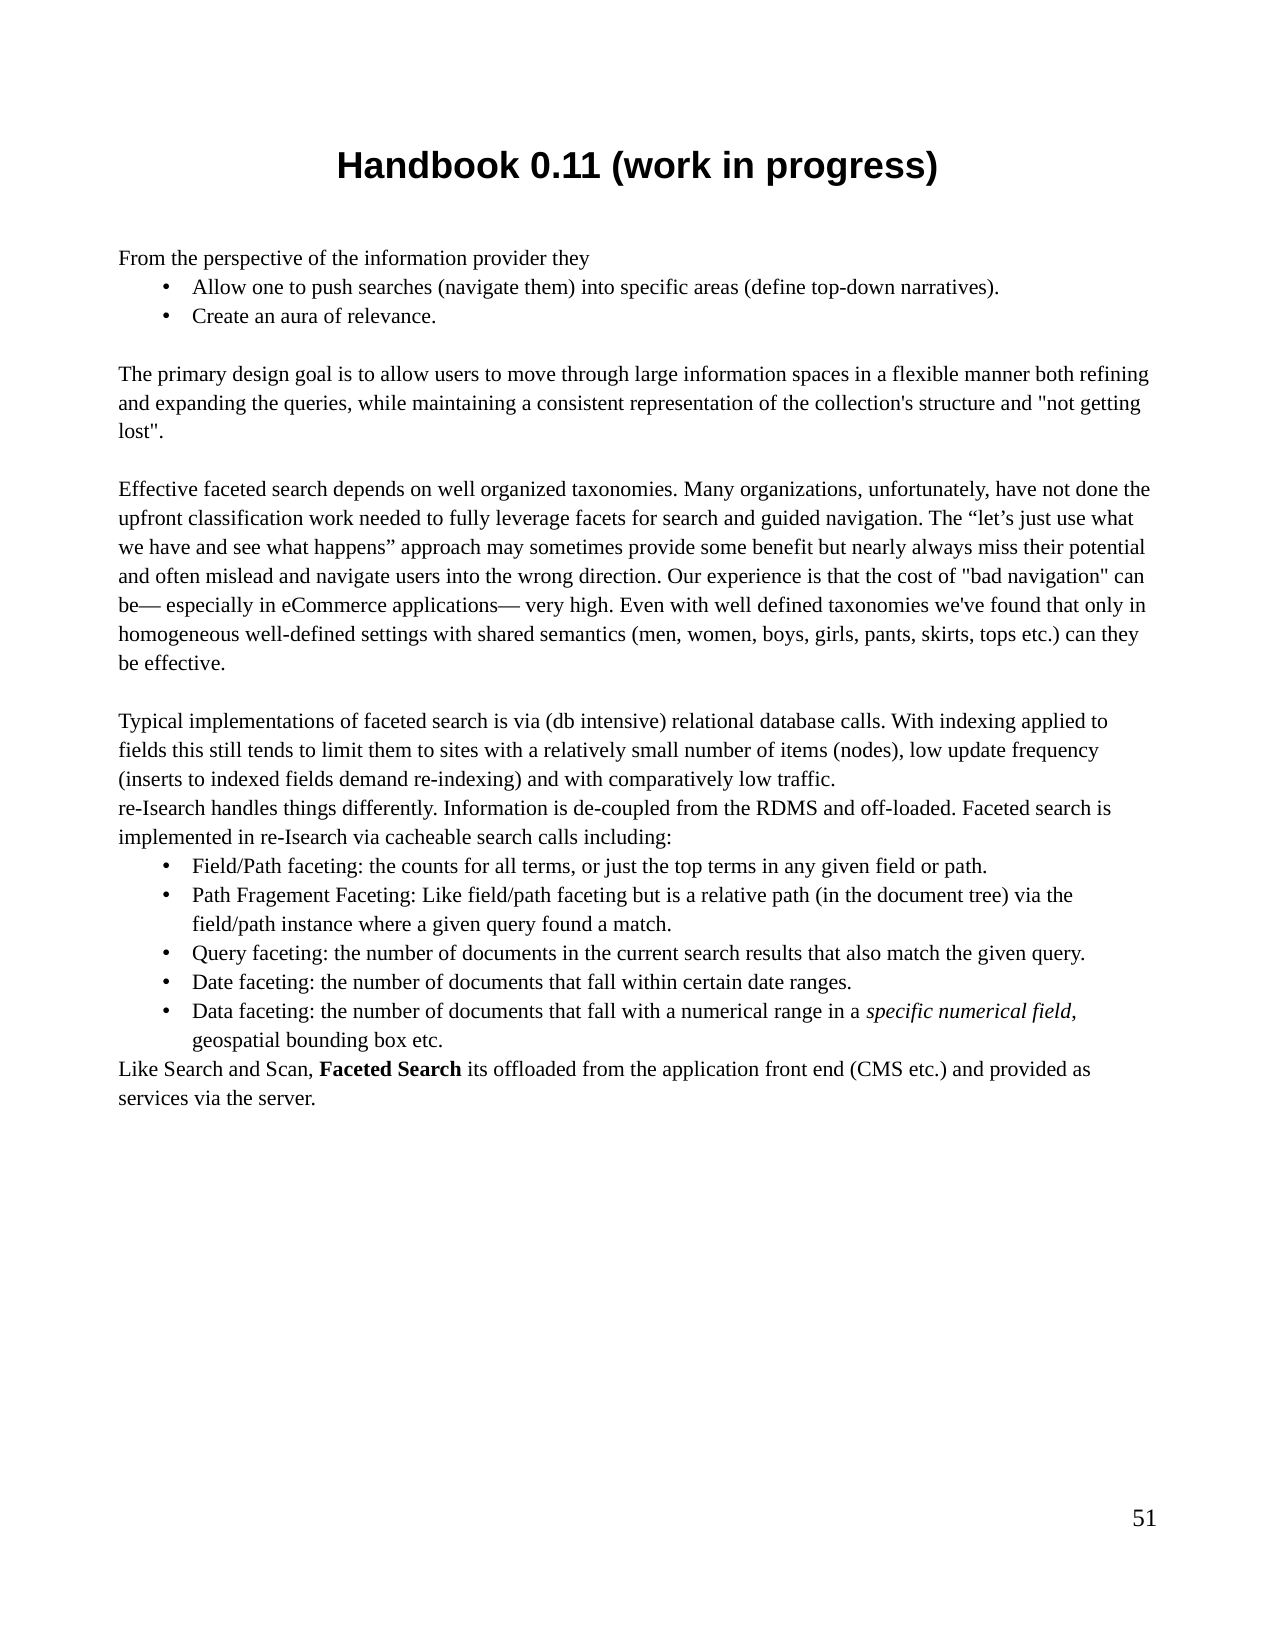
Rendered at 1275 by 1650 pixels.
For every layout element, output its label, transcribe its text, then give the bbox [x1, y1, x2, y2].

text The primary design goal is to allow users to move through large information spaces in a flexible manner both refining and expanding the queries, while maintaining a consistent representation of the collection's structure and "not getting lost". [118, 361, 1157, 444]
list Query faceting: the number of documents in the current search results that also match the given query. [162, 940, 1157, 965]
text Like Search and Scan, Faceted Search its offloaded from the application front end (CMS etc.) and provided as services via the server. [118, 1056, 1157, 1110]
list Data faceting: the number of documents that fall with a numerical range in a specific numerical field, geospatial bounding box etc. [162, 998, 1157, 1052]
text Typical implementations of faceted search is via (db intensive) relational database calls. With indexing applied to fields this still tends to limit them to sites with a relatively small number of items (nodes), low update frequency (inserts to indexed fields demand re-indexing) and with comparatively low traffic. [118, 708, 1157, 791]
text From the perspective of the information provider they [118, 245, 1157, 270]
list Create an aura of relevance. [162, 303, 1157, 328]
list Path Fragement Faceting: Like field/path faceting but is a relative path (in the document tree) via the field/path instance where a given query found a match. [162, 882, 1157, 936]
text Effective faceted search depends on well organized taxonomies. Many organizations, unfortunately, have not done the upfront classification work needed to fully leverage facets for search and guided navigation. The “let’s just use what we have and see what happens” approach may sometimes provide some benefit but nearly always miss their potential and often mislead and navigate users into the wrong direction. Our experience is that the cost of "bad navigation" can be— especially in eCommerce applications— very high. Even with well defined taxonomies we've found that only in homogeneous well-defined settings with shared semantics (men, women, boys, girls, pants, skirts, tops etc.) can they be effective. [118, 447, 1157, 675]
list Date faceting: the number of documents that fall within certain date ranges. [162, 969, 1157, 994]
list Field/Path faceting: the counts for all terms, or just the top terms in any given field or path. [162, 853, 1157, 878]
text re-Isearch handles things differently. Information is de-coupled from the RDMS and off-loaded. Faceted search is implemented in re-Isearch via cacheable search calls including: [118, 795, 1157, 849]
list Allow one to push searches (navigate them) into specific areas (define top-down narratives). [162, 274, 1157, 299]
